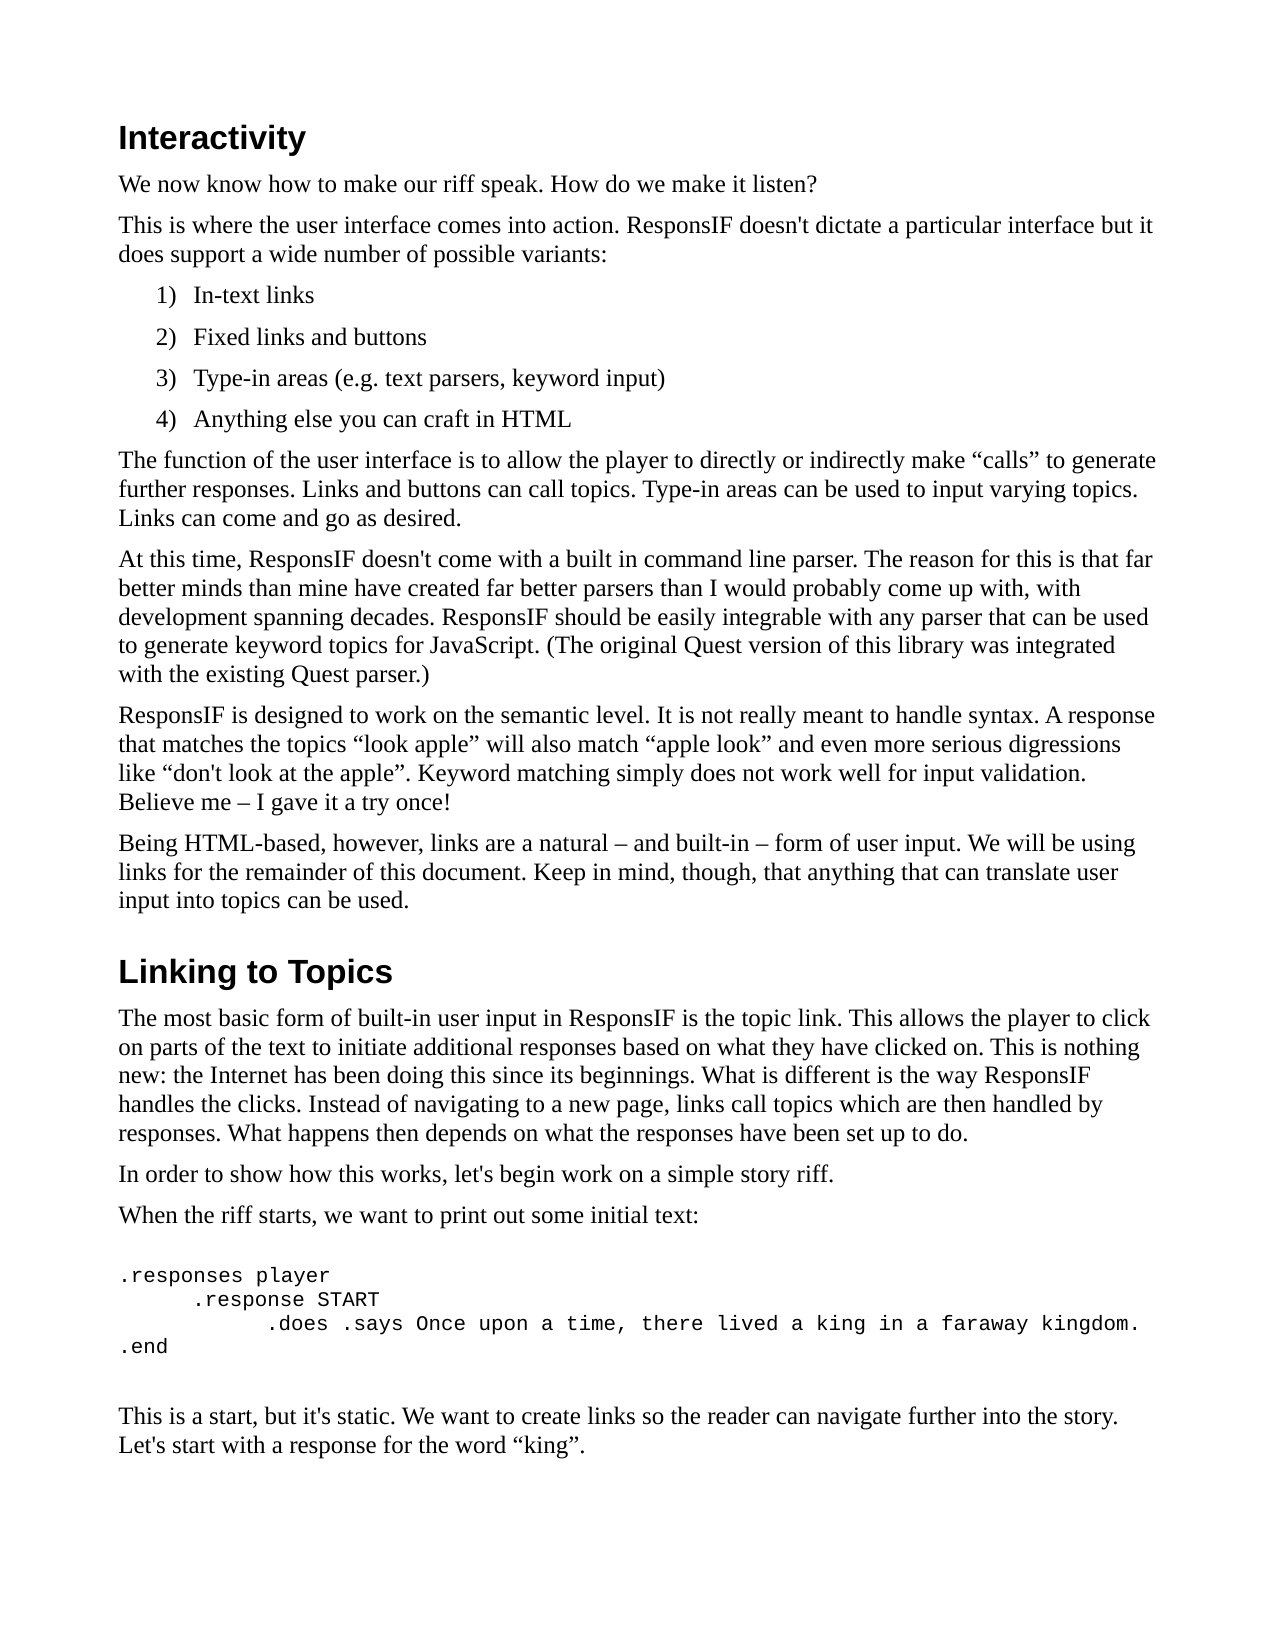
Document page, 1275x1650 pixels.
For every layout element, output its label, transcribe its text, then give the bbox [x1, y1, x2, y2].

subtitle Interactivity [118, 118, 1157, 157]
text .responses player [118, 1265, 1157, 1289]
subtitle Linking to Topics [118, 952, 1157, 990]
text This is a start, but it's static. We want to create links so the reader can navigate further into the story. Let's start with a response for the word “king”. [118, 1401, 1157, 1459]
text .does .says Once upon a time, there lived a king in a faraway kingdom. [118, 1313, 1157, 1336]
text ResponsIF is designed to work on the semantic level. It is not really meant to handle syntax. A response that matches the topics “look apple” will also match “apple look” and even more serious digressions like “don't look at the apple”. Keyword matching simply does not work well for input validation. Believe me – I gave it a try once! [118, 701, 1157, 816]
text The function of the user interface is to allow the player to directly or indirectly make “calls” to generate further responses. Links and buttons can call topics. Type-in areas can be used to input varying topics. Links can come and go as desired. [118, 446, 1157, 532]
text We now know how to make our riff speak. How do we make it listen? [118, 169, 1157, 198]
text This is where the user interface comes into action. ResponsIF doesn't dictate a particular interface but it does support a wide number of possible variants: [118, 211, 1157, 268]
text Being HTML-based, however, links are a natural – and built-in – form of user input. We will be using links for the remainder of this document. Keep in mind, though, that anything that can translate user input into topics can be used. [118, 828, 1157, 914]
list Anything else you can craft in HTML [156, 404, 1157, 433]
list Type-in areas (e.g. text parsers, keyword input) [156, 363, 1157, 392]
text .response START [118, 1289, 1157, 1313]
text .end [118, 1336, 1157, 1360]
text When the riff starts, we want to print out some initial text: [118, 1200, 1157, 1229]
text The most basic form of built-in user input in ResponsIF is the topic link. This allows the player to click on parts of the text to initiate additional responses based on what they have clicked on. This is nothing new: the Internet has been doing this since its beginnings. What is different is the way ResponsIF handles the clicks. Instead of navigating to a new page, links call topics which are then handled by responses. What happens then depends on what the responses have been set up to do. [118, 1003, 1157, 1147]
text In order to show how this works, let's begin work on a simple story riff. [118, 1159, 1157, 1188]
list In-text links [156, 281, 1157, 309]
text At this time, ResponsIF doesn't come with a built in command line parser. The reason for this is that far better minds than mine have created far better parsers than I would probably come up with, with development spanning decades. ResponsIF should be easily integrable with any parser that can be used to generate keyword topics for JavaScript. (The original Quest version of this library was integrated with the existing Quest parser.) [118, 544, 1157, 688]
list Fixed links and buttons [156, 322, 1157, 351]
